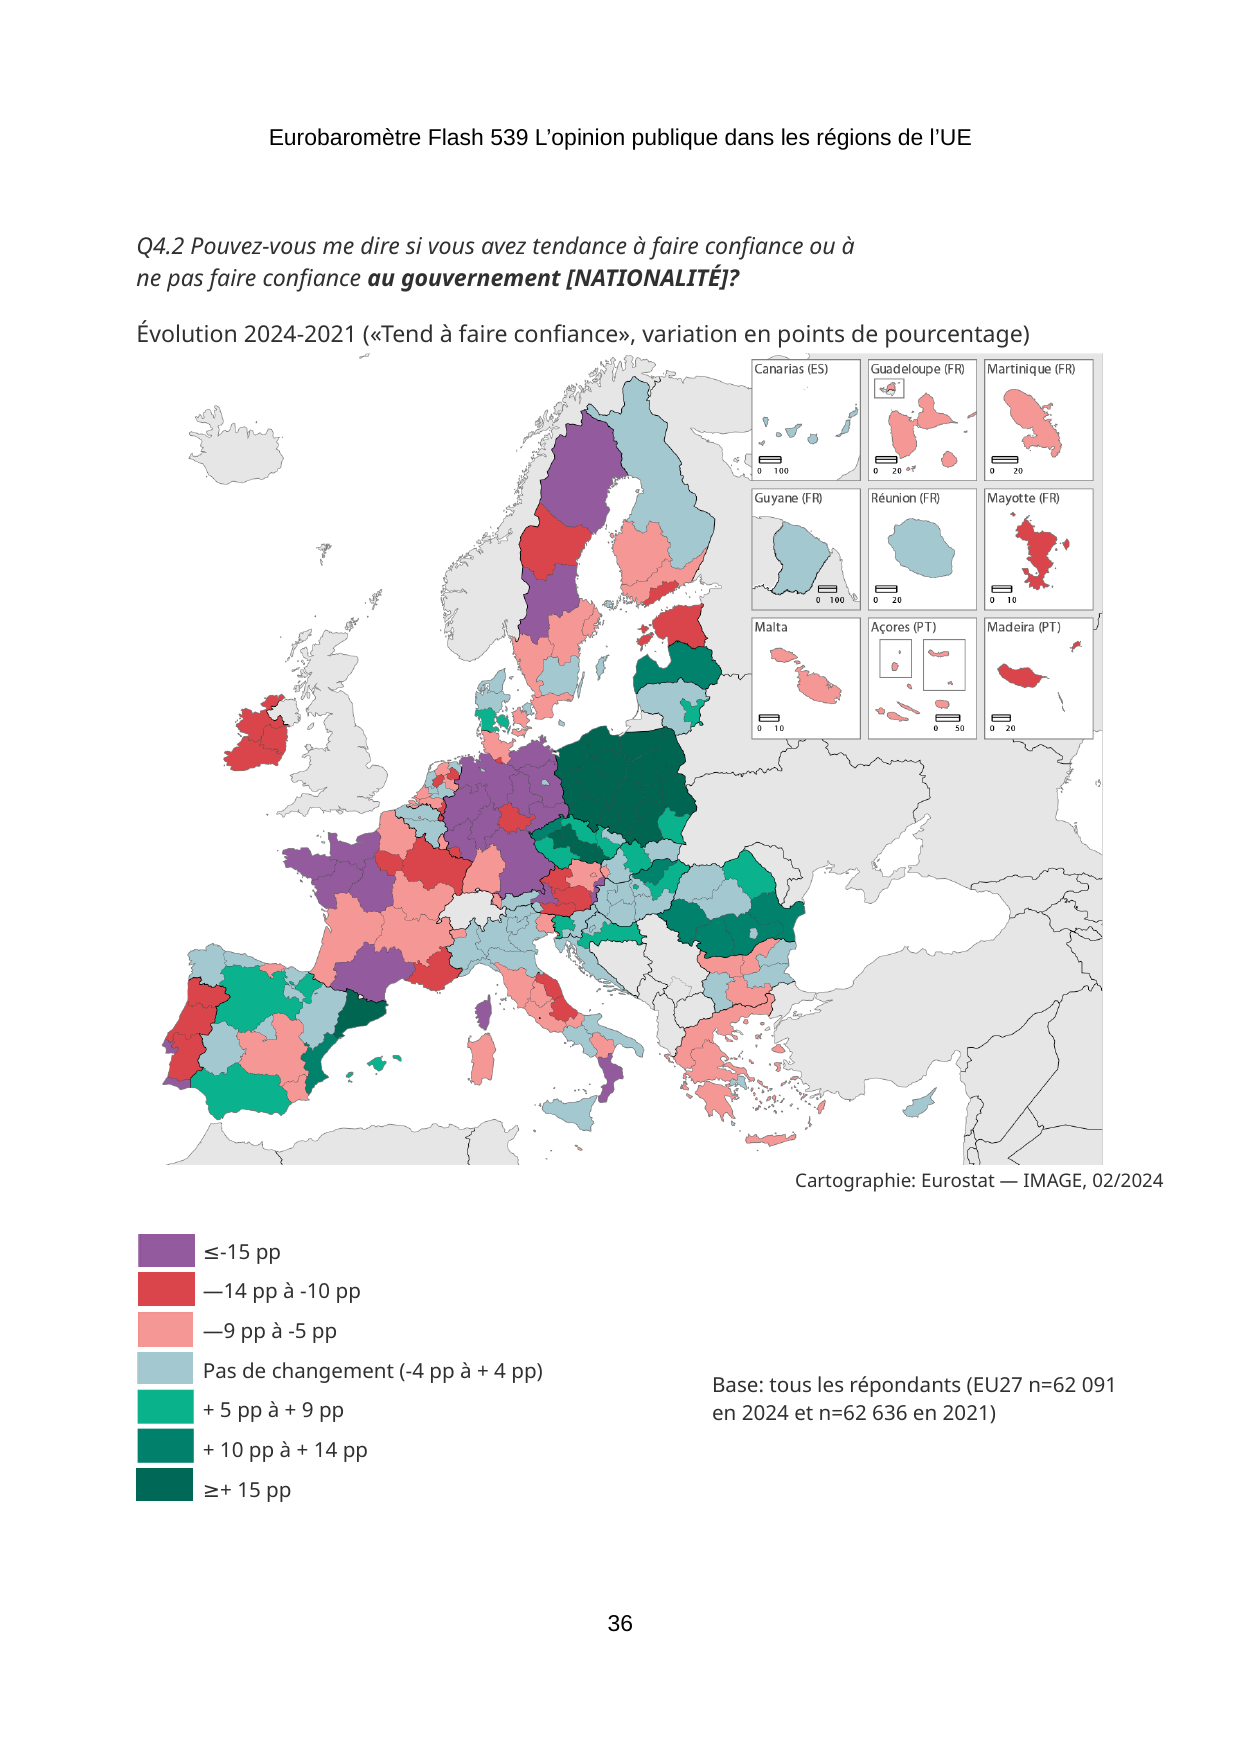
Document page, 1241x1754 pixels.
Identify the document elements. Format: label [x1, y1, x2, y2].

picture [138, 1429, 193, 1462]
picture [138, 1312, 193, 1347]
picture [138, 1234, 195, 1267]
picture [137, 1352, 193, 1384]
picture [136, 1468, 193, 1501]
picture [138, 1390, 193, 1423]
picture [138, 1272, 195, 1306]
picture [117, 348, 1104, 1167]
